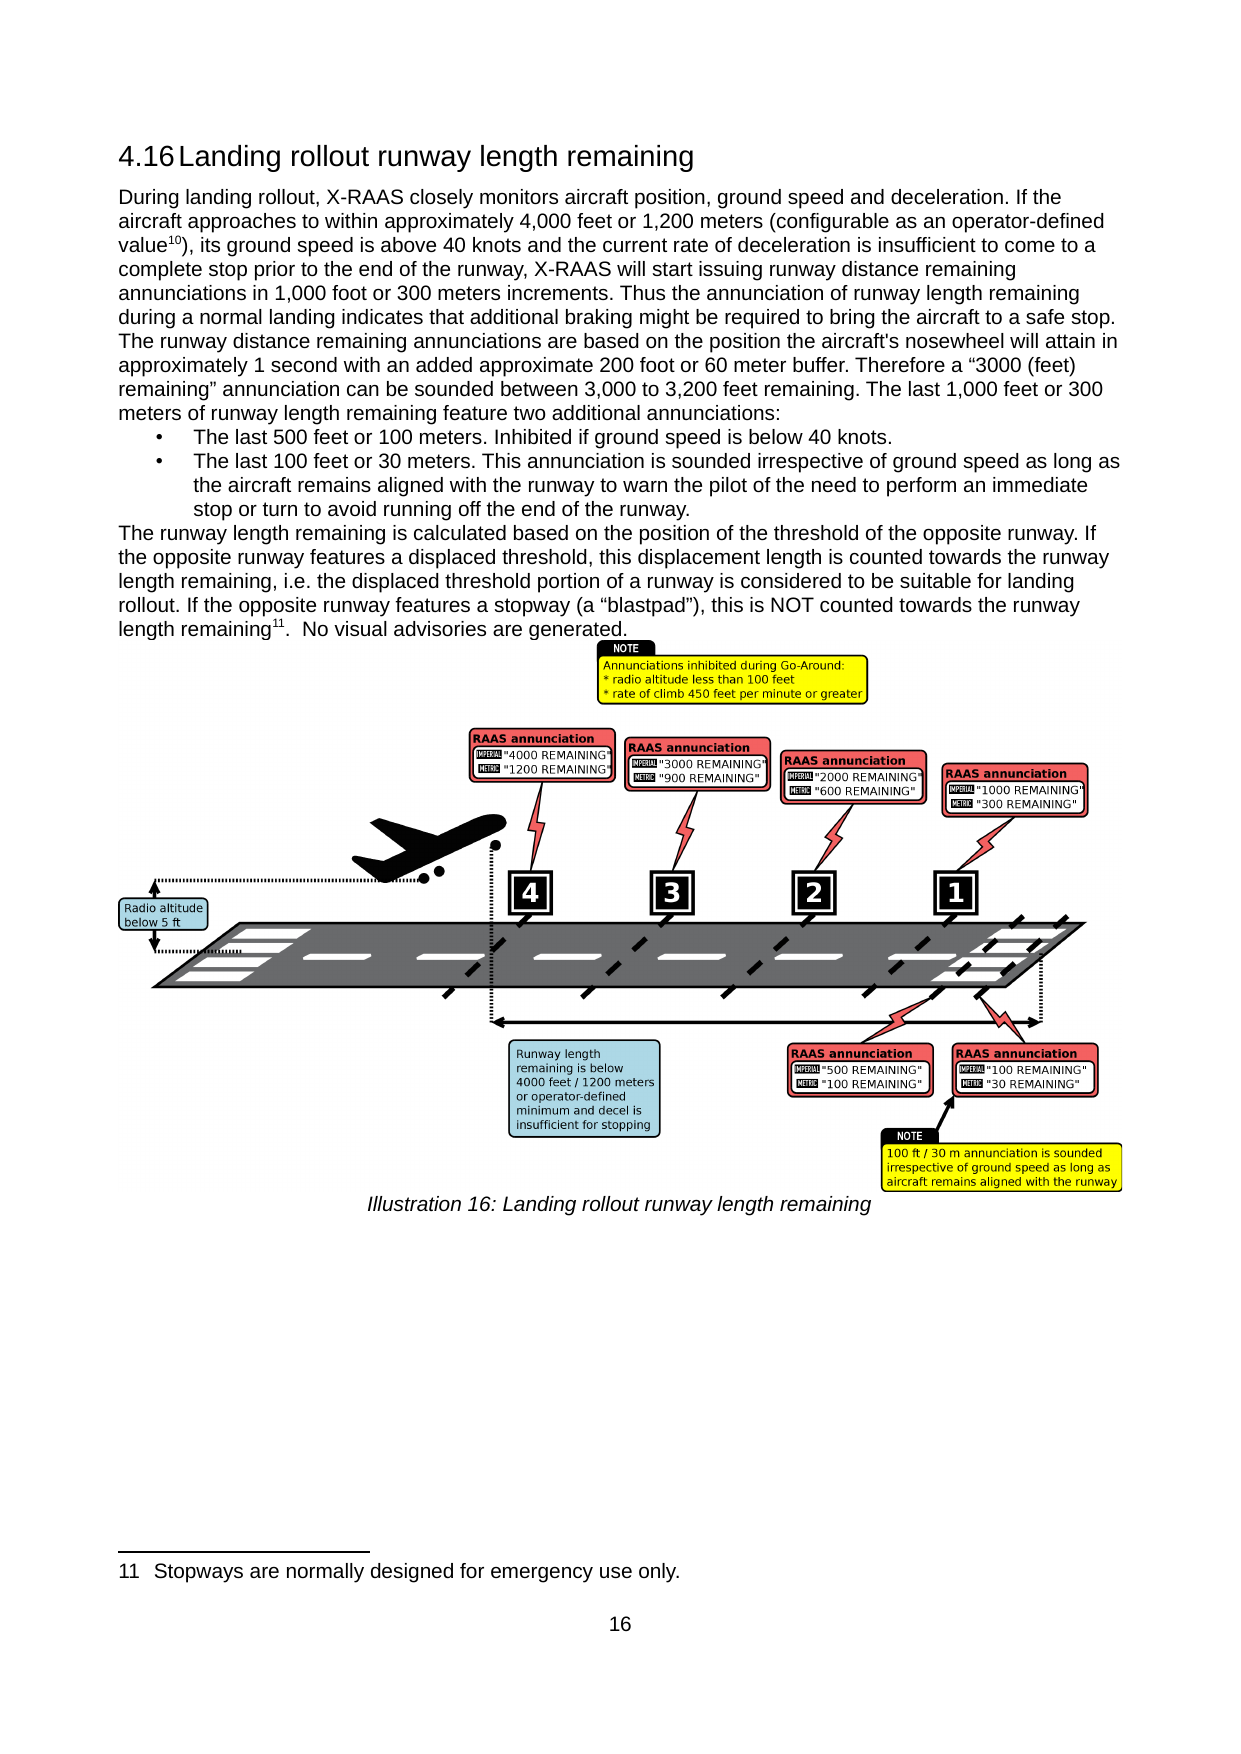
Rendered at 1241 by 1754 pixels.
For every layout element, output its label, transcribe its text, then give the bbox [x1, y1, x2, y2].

list The last 100 feet or 30 meters. This annunciation is sounded irrespective of ground speed as long as the aircraft remains aligned with the runway to warn the pilot of the need to perform an immediate stop or turn to avoid running off the end of the runway. [156, 449, 1122, 521]
subtitle Landing rollout runway length remaining [118, 139, 1122, 172]
text Illustration 16: Landing rollout runway length remaining [118, 1192, 1122, 1216]
text Stopways are normally designed for emergency use only. [118, 1558, 1122, 1582]
list The last 500 feet or 100 meters. Inhibited if ground speed is below 40 knots. [156, 424, 1122, 449]
text During landing rollout, X-RAAS closely monitors aircraft position, ground speed and deceleration. If the aircraft approaches to within approximately 4,000 feet or 1,200 meters (configurable as an operator-defined value10), its ground speed is above 40 knots and the current rate of deceleration is insufficient to come to a complete stop prior to the end of the runway, X-RAAS will start issuing runway distance remaining annunciations in 1,000 foot or 300 meters increments. Thus the annunciation of runway length remaining during a normal landing indicates that additional braking might be required to bring the aircraft to a safe stop. The runway distance remaining annunciations are based on the position the aircraft's nosewheel will attain in approximately 1 second with an added approximate 200 foot or 60 meter buffer. Therefore a “3000 (feet) remaining” annunciation can be sounded between 3,000 to 3,200 feet remaining. The last 1,000 feet or 300 meters of runway length remaining feature two additional annunciations: [118, 185, 1122, 424]
picture [118, 640, 1123, 1192]
text The runway length remaining is calculated based on the position of the threshold of the opposite runway. If the opposite runway features a displaced threshold, this displacement length is counted towards the runway length remaining, i.e. the displaced threshold portion of a runway is considered to be suitable for landing rollout. If the opposite runway features a stopway (a “blastpad”), this is NOT counted towards the runway length remaining. No visual advisories are generated. [118, 521, 1122, 640]
